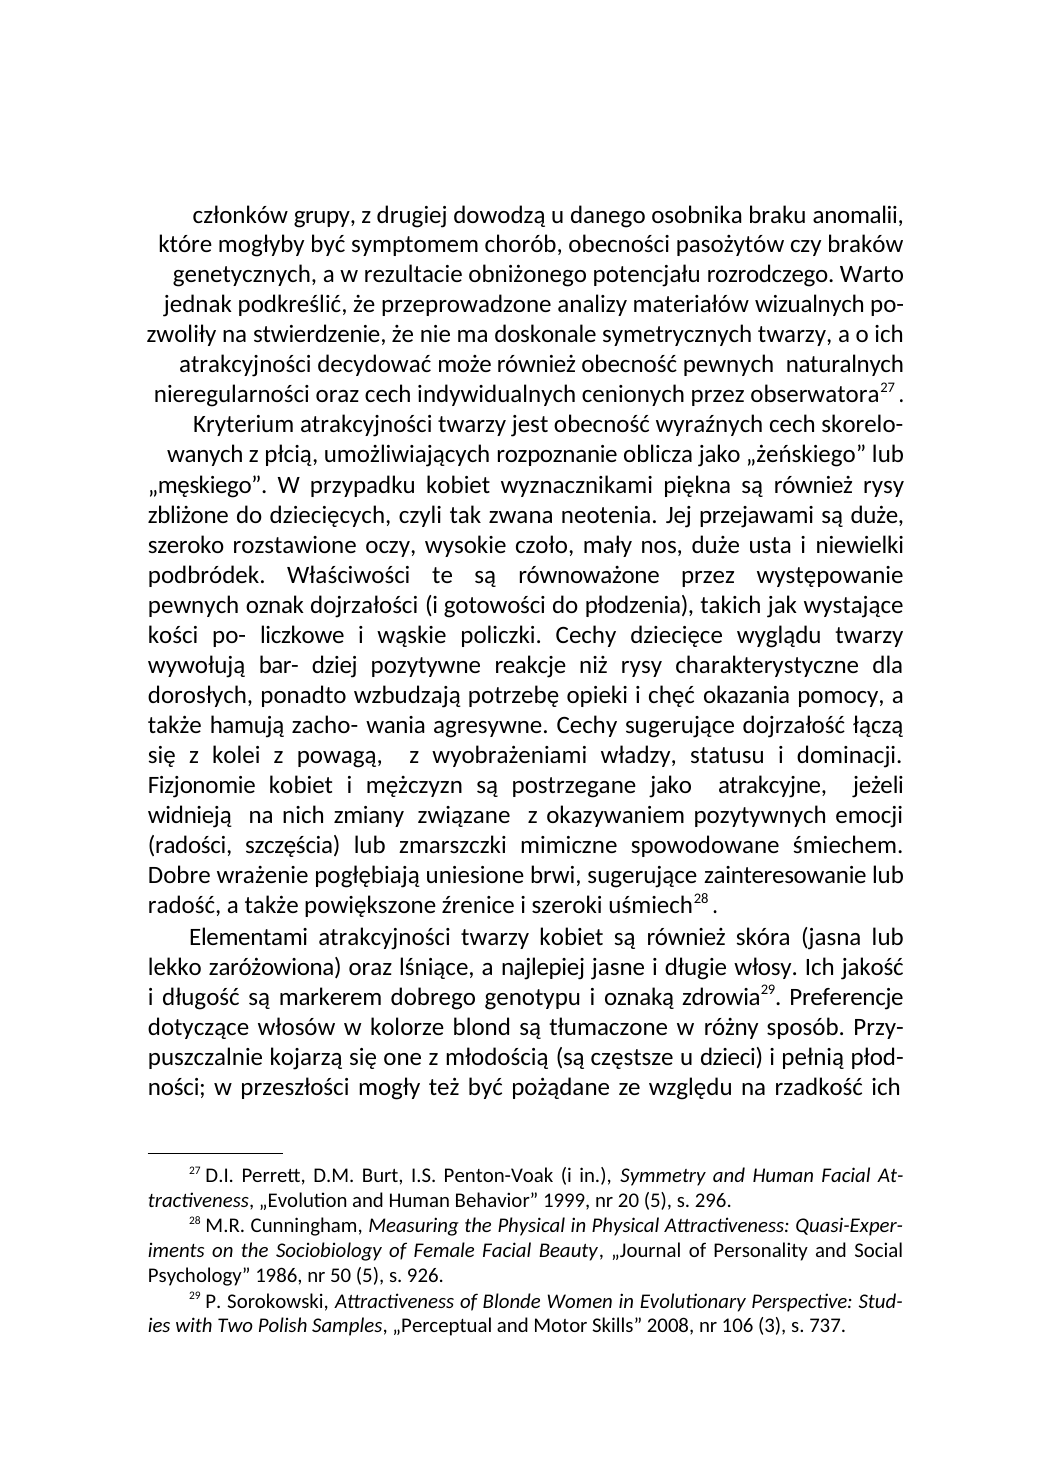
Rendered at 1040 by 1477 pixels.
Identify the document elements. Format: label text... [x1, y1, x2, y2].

text członków grupy, z drugiej dowodzą u danego osobnika braku anomalii, które mogłyby być symptomem chorób, obecności pasożytów czy braków genetycznych, a w rezultacie obniżonego potencjału rozrodczego. Warto jednak podkreślić, że przeprowadzone analizy materiałów wizualnych po- zwoliły na stwierdzenie, że nie ma doskonale symetrycznych twarzy, a o ich atrakcyjności decydować może również obecność pewnych naturalnych nieregularności oraz cech indywidualnych cenionych przez obserwatora27 . Kryterium atrakcyjności twarzy jest obecność wyraźnych cech skorelo- wanych z płcią, umożliwiających rozpoznanie oblicza jako „żeńskiego” lub [143, 199, 904, 469]
text Elementami atrakcyjności twarzy kobiet są również skóra (jasna lub lekko zaróżowiona) oraz lśniące, a najlepiej jasne i długie włosy. Ich jakość i długość są markerem dobrego genotypu i oznaką zdrowia29. Preferencje dotyczące włosów w kolorze blond są tłumaczone w różny sposób. Przy- puszczalnie kojarzą się one z młodością (są częstsze u dzieci) i pełnią płod- ności; w przeszłości mogły też być pożądane ze względu na rzadkość ich [148, 921, 904, 1101]
text 29 P. Sorokowski, Attractiveness of Blonde Women in Evolutionary Perspective: Stud- ies with Two Polish Samples, „Perceptual and Motor Skills” 2008, nr 106 (3), s. 737. [148, 1288, 904, 1338]
text 27 D.I. Perrett, D.M. Burt, I.S. Penton-Voak (i in.), Symmetry and Human Facial At- tractiveness, „Evolution and Human Behavior” 1999, nr 20 (5), s. 296. [148, 1163, 904, 1213]
text 28 M.R. Cunningham, Measuring the Physical in Physical Attractiveness: Quasi-Exper- iments on the Sociobiology of Female Facial Beauty, „Journal of Personality and Social Psychology” 1986, nr 50 (5), s. 926. [148, 1213, 904, 1288]
text „męskiego”. W przypadku kobiet wyznacznikami piękna są również rysy zbliżone do dziecięcych, czyli tak zwana neotenia. Jej przejawami są duże, szeroko rozstawione oczy, wysokie czoło, mały nos, duże usta i niewielki podbródek. Właściwości te są równoważone przez występowanie pewnych oznak dojrzałości (i gotowości do płodzenia), takich jak wystające kości po- liczkowe i wąskie policzki. Cechy dziecięce wyglądu twarzy wywołują bar- dziej pozytywne reakcje niż rysy charakterystyczne dla dorosłych, ponadto wzbudzają potrzebę opieki i chęć okazania pomocy, a także hamują zacho- wania agresywne. Cechy sugerujące dojrzałość łączą się z kolei z powagą, z wyobrażeniami władzy, statusu i dominacji. Fizjonomie kobiet i mężczyzn są postrzegane jako atrakcyjne, jeżeli widnieją na nich zmiany związane z okazywaniem pozytywnych emocji (radości, szczęścia) lub zmarszczki mimiczne spowodowane śmiechem. Dobre wrażenie pogłębiają uniesione brwi, sugerujące zainteresowanie lub radość, a także powiększone źrenice i szeroki uśmiech28 . [148, 470, 904, 920]
